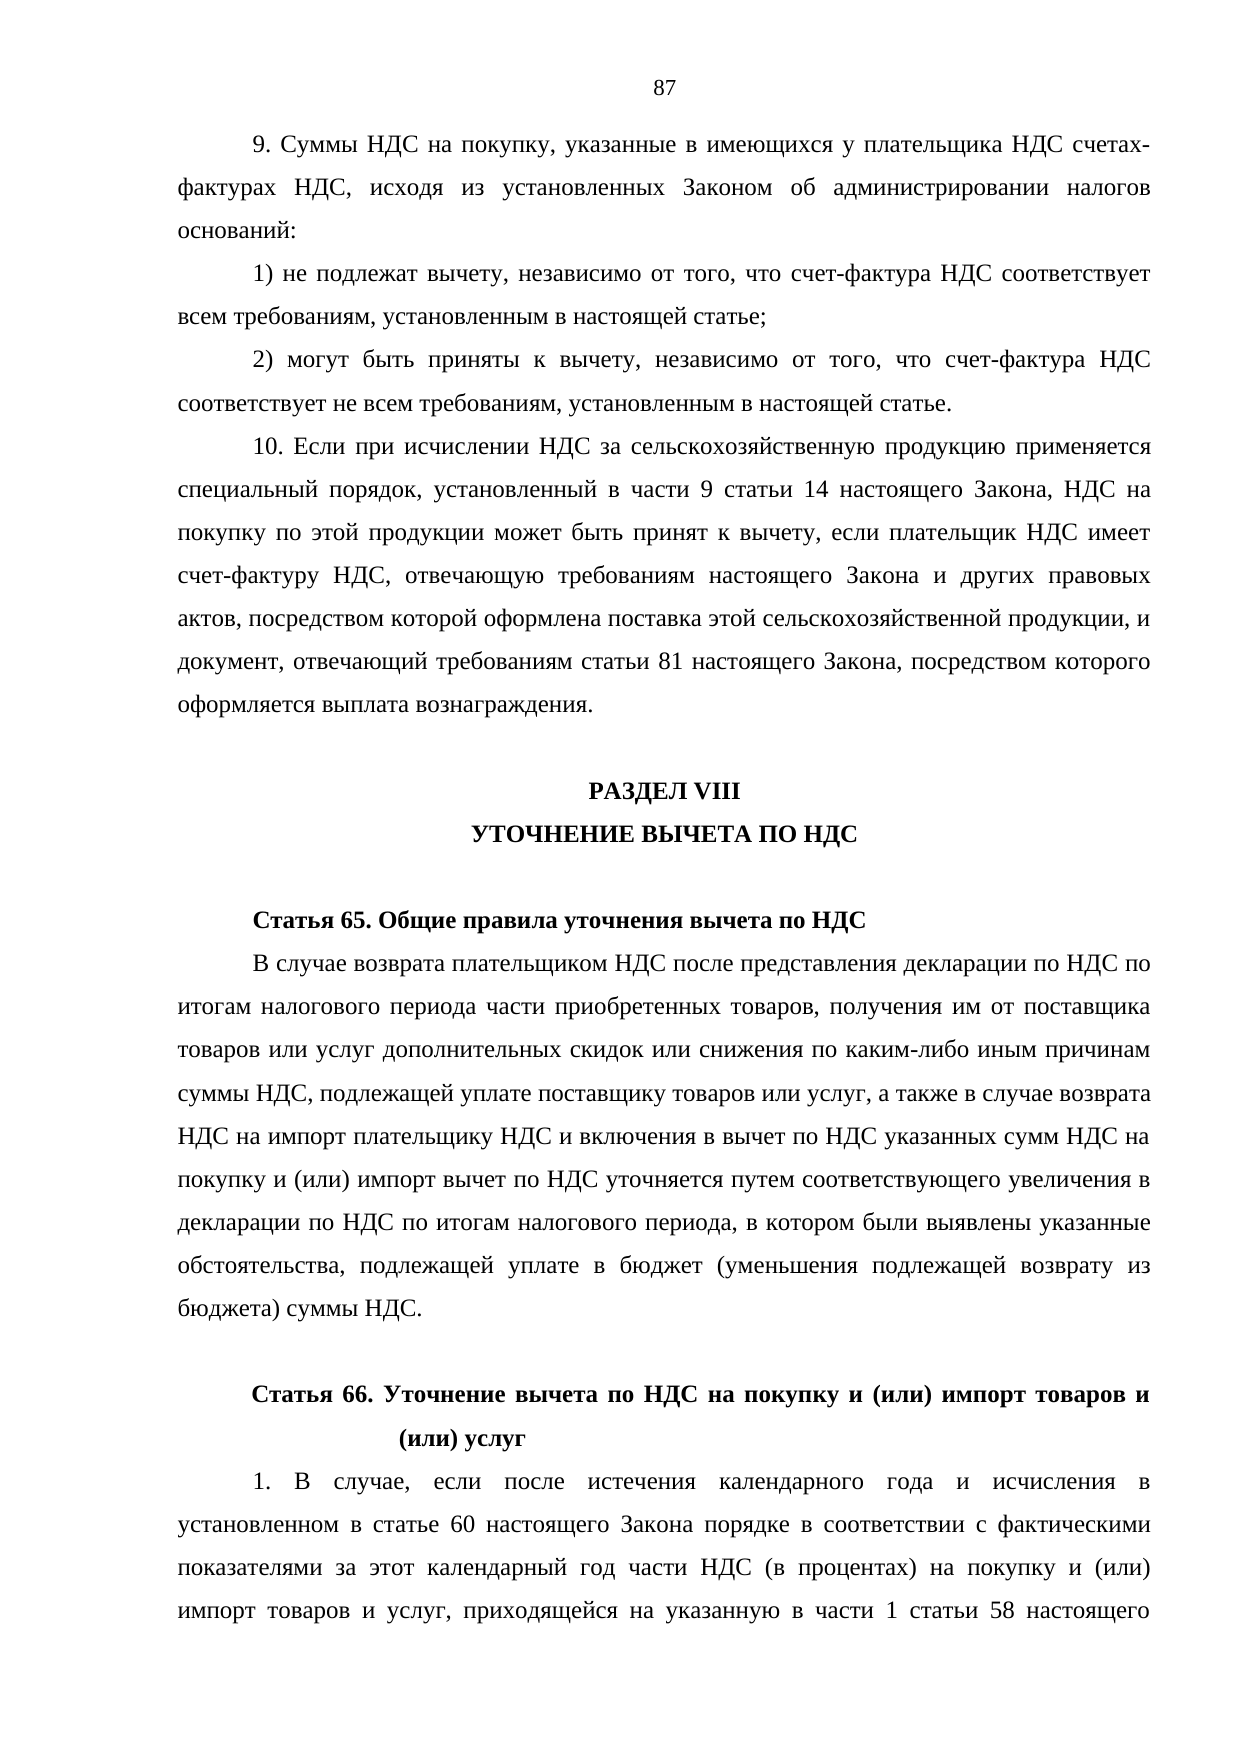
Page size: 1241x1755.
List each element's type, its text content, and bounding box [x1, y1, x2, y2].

text 1) не подлежат вычету, независимо от того, что счет-фактура НДС соответствует всем требованиям, установленным в настоящей статье; [177, 258, 1152, 330]
text РАЗДЕЛ VIII [177, 776, 1152, 804]
text Статья 66. Уточнение вычета по НДС на покупку и (или) импорт товаров и (или) услуг [251, 1379, 1152, 1451]
text В случае возврата плательщиком НДС после представления декларации по НДС по итогам налогового периода части приобретенных товаров, получения им от поставщика товаров или услуг дополнительных скидок или снижения по каким-либо иным причинам суммы НДС, подлежащей уплате поставщику товаров или услуг, а также в случае возврата НДС на импорт плательщику НДС и включения в вычет по НДС указанных сумм НДС на покупку и (или) импорт вычет по НДС уточняется путем соответствующего увеличения в декларации по НДС по итогам налогового периода, в котором были выявлены указанные обстоятельства, подлежащей уплате в бюджет (уменьшения подлежащей возврату из бюджета) суммы НДС. [177, 948, 1152, 1322]
text 9. Суммы НДС на покупку, указанные в имеющихся у плательщика НДС счетах-фактурах НДС, исходя из установленных Законом об администрировании налогов оснований: [177, 129, 1152, 244]
text Статья 65. Общие правила уточнения вычета по НДС [177, 905, 1152, 934]
text 10. Если при исчислении НДС за сельскохозяйственную продукцию применяется специальный порядок, установленный в части 9 статьи 14 настоящего Закона, НДС на покупку по этой продукции может быть принят к вычету, если плательщик НДС имеет счет-фактуру НДС, отвечающую требованиям настоящего Закона и других правовых актов, посредством которой оформлена поставка этой сельскохозяйственной продукции, и документ, отвечающий требованиям статьи 81 настоящего Закона, посредством которого оформляется выплата вознаграждения. [177, 431, 1152, 718]
text 2) могут быть приняты к вычету, независимо от того, что счет-фактура НДС соответствует не всем требованиям, установленным в настоящей статье. [177, 344, 1152, 416]
text УТОЧНЕНИЕ ВЫЧЕТА ПО НДС [177, 819, 1152, 848]
text 1. В случае, если после истечения календарного года и исчисления в установленном в статье 60 настоящего Закона порядке в соответствии с фактическими показателями за этот календарный год части НДС (в процентах) на покупку и (или) импорт товаров и услуг, приходящейся на указанную в части 1 статьи 58 настоящего [177, 1466, 1152, 1624]
